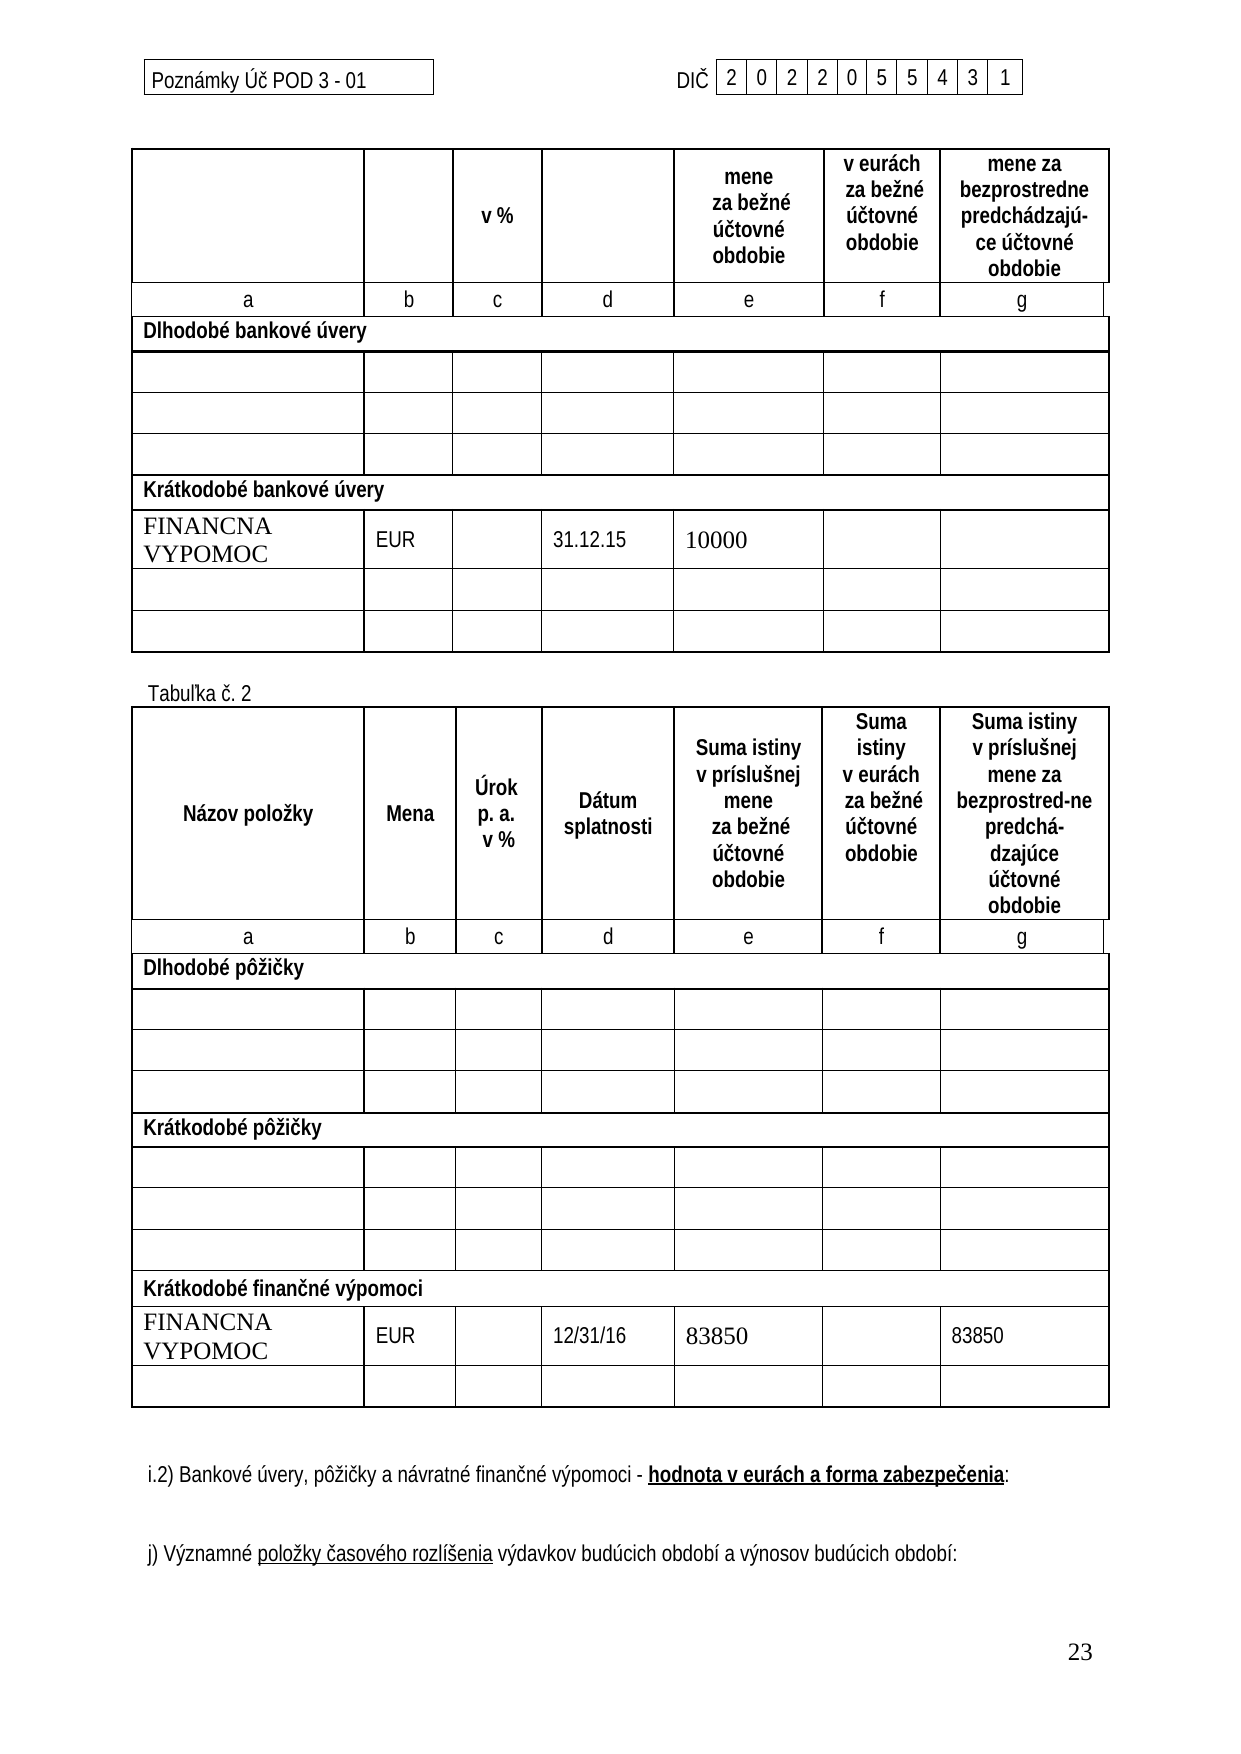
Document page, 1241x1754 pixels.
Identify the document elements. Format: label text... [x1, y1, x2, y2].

table_cell Krátkodobé pôžičky [133, 1114, 1108, 1146]
table_cell [675, 1030, 822, 1070]
table_cell [941, 511, 1108, 568]
table_cell [823, 1307, 940, 1364]
table_cell [365, 393, 452, 433]
table_cell [453, 511, 541, 568]
table_cell [542, 569, 673, 610]
table_cell [133, 569, 363, 610]
table_cell a [132, 920, 363, 953]
table_cell [941, 353, 1108, 392]
text i.2) Bankové úvery, pôžičky a návratné finančné výpomoci - hodnota v eurách a forma zabezpečenia: [148, 1461, 1141, 1487]
table_cell [133, 1230, 363, 1270]
table_cell [456, 1230, 541, 1270]
table_header Názov položky [133, 708, 363, 919]
table_cell [133, 393, 363, 433]
table_cell [365, 569, 452, 610]
table_cell [675, 1188, 822, 1229]
table_cell [365, 1071, 455, 1112]
table_cell FINANCNA VYPOMOC [133, 511, 363, 568]
table_cell [941, 1366, 1108, 1406]
table_cell [824, 511, 940, 568]
table_cell [823, 1030, 940, 1070]
table_cell [941, 1071, 1108, 1112]
table_cell [824, 393, 940, 433]
table_cell [456, 1188, 541, 1229]
table_cell f [823, 920, 939, 953]
table_cell 31.12.16 [542, 1307, 674, 1364]
table_cell [133, 1071, 363, 1112]
table_cell c [457, 920, 541, 953]
table_cell [542, 434, 673, 474]
table_cell [365, 1366, 455, 1406]
table_cell c [454, 283, 541, 316]
table_cell [133, 611, 363, 651]
table_cell [365, 611, 452, 651]
table_cell [133, 1148, 363, 1187]
table_cell [941, 1030, 1108, 1070]
table_cell [824, 569, 940, 610]
table_cell [133, 1188, 363, 1229]
table_cell [453, 611, 541, 651]
table_cell [823, 1366, 940, 1406]
table_cell [1104, 920, 1108, 953]
table_cell Dlhodobé pôžičky [133, 954, 1108, 987]
table_cell f [825, 283, 939, 316]
table_cell [542, 1071, 674, 1112]
table_cell [941, 393, 1108, 433]
table_cell a [132, 283, 363, 316]
table_header [365, 150, 452, 282]
table_cell [453, 393, 541, 433]
table_cell [941, 1148, 1108, 1187]
table_cell b [365, 283, 452, 316]
table_cell [133, 434, 363, 474]
table_cell EUR [365, 1307, 455, 1364]
table_cell g [941, 920, 1103, 953]
table_cell g [941, 283, 1103, 316]
table_cell [453, 353, 541, 392]
table_cell [941, 611, 1108, 651]
table_cell [674, 353, 823, 392]
table_cell [453, 569, 541, 610]
table_cell [542, 353, 673, 392]
table_cell [365, 1188, 455, 1229]
table_cell Krátkodobé finančné výpomoci [133, 1271, 1108, 1306]
table_cell [675, 1366, 822, 1406]
table_cell [365, 1148, 455, 1187]
table_cell [1104, 283, 1108, 316]
table_header Suma istiny v príslušnej mene za bežné účtovné obdobie [675, 708, 821, 919]
table_cell [365, 1230, 455, 1270]
table_cell 10000 [674, 511, 823, 568]
table_cell [456, 1071, 541, 1112]
table_header Suma istiny v eurách za bežné účtovné obdobie [823, 708, 939, 919]
table_cell [675, 1230, 822, 1270]
table_cell 83850 [941, 1307, 1108, 1364]
table_cell Dlhodobé bankové úvery [133, 317, 1108, 350]
table_cell [133, 1366, 363, 1406]
table_cell [674, 569, 823, 610]
table_cell [542, 1148, 674, 1187]
table_cell 31.12.15 [542, 511, 673, 568]
table_cell [823, 1148, 940, 1187]
table_header [543, 150, 673, 282]
table_header Dátum splatnosti [543, 708, 673, 919]
table_cell [674, 393, 823, 433]
table_cell [365, 990, 455, 1029]
table_cell Krátkodobé bankové úvery [133, 476, 1108, 509]
table_cell [456, 990, 541, 1029]
table_cell [674, 611, 823, 651]
table_cell [456, 1030, 541, 1070]
table_cell [453, 434, 541, 474]
table_header [133, 150, 363, 282]
table_cell [824, 611, 940, 651]
table_cell EUR [365, 511, 452, 568]
table_header mene za bezprostredne predchádzajú-ce účtovné obdobie [941, 150, 1108, 282]
table_cell [542, 393, 673, 433]
table_cell [133, 990, 363, 1029]
table_header Úrok p. a. v % [457, 708, 541, 919]
table_cell e [675, 920, 821, 953]
table_cell [823, 1071, 940, 1112]
table_cell [133, 1030, 363, 1070]
table_cell e [675, 283, 823, 316]
table_cell [365, 1030, 455, 1070]
table_cell b [365, 920, 455, 953]
table_cell [674, 434, 823, 474]
table_cell [542, 1366, 674, 1406]
table_cell [675, 1071, 822, 1112]
table_cell [456, 1366, 541, 1406]
table_cell [675, 1148, 822, 1187]
table_cell FINANCNA VYPOMOC [133, 1307, 363, 1364]
table_cell [823, 990, 940, 1029]
table_cell [941, 990, 1108, 1029]
table_cell [824, 434, 940, 474]
table_cell [542, 1230, 674, 1270]
table_cell d [543, 283, 673, 316]
table_cell [542, 1188, 674, 1229]
table_cell [824, 353, 940, 392]
text j) Významné položky časového rozlíšenia výdavkov budúcich období a výnosov budúcich období: [148, 1540, 1141, 1566]
table_cell 83850 [675, 1307, 822, 1364]
table_cell [941, 434, 1108, 474]
table_header v eurách za bežné účtovné obdobie [825, 150, 939, 282]
table_cell [823, 1188, 940, 1229]
table_cell [456, 1148, 541, 1187]
table_cell [542, 1030, 674, 1070]
table_cell [542, 611, 673, 651]
table_cell [133, 353, 363, 392]
table_cell [365, 353, 452, 392]
table_header v % [454, 150, 541, 282]
text Tabuľka č. 2 [148, 679, 1092, 706]
table_cell [941, 569, 1108, 610]
table_cell [542, 990, 674, 1029]
table_cell [941, 1230, 1108, 1270]
table_cell [365, 434, 452, 474]
table_cell [675, 990, 822, 1029]
table_header Suma istiny v príslušnej mene za bezprostred-ne predchá-dzajúce účtovné obdobie [941, 708, 1108, 919]
table_cell [456, 1307, 541, 1364]
table_header Mena [365, 708, 455, 919]
table_cell d [543, 920, 673, 953]
table_header mene za bežné účtovné obdobie [675, 150, 823, 282]
table_cell [941, 1188, 1108, 1229]
table_cell [823, 1230, 940, 1270]
